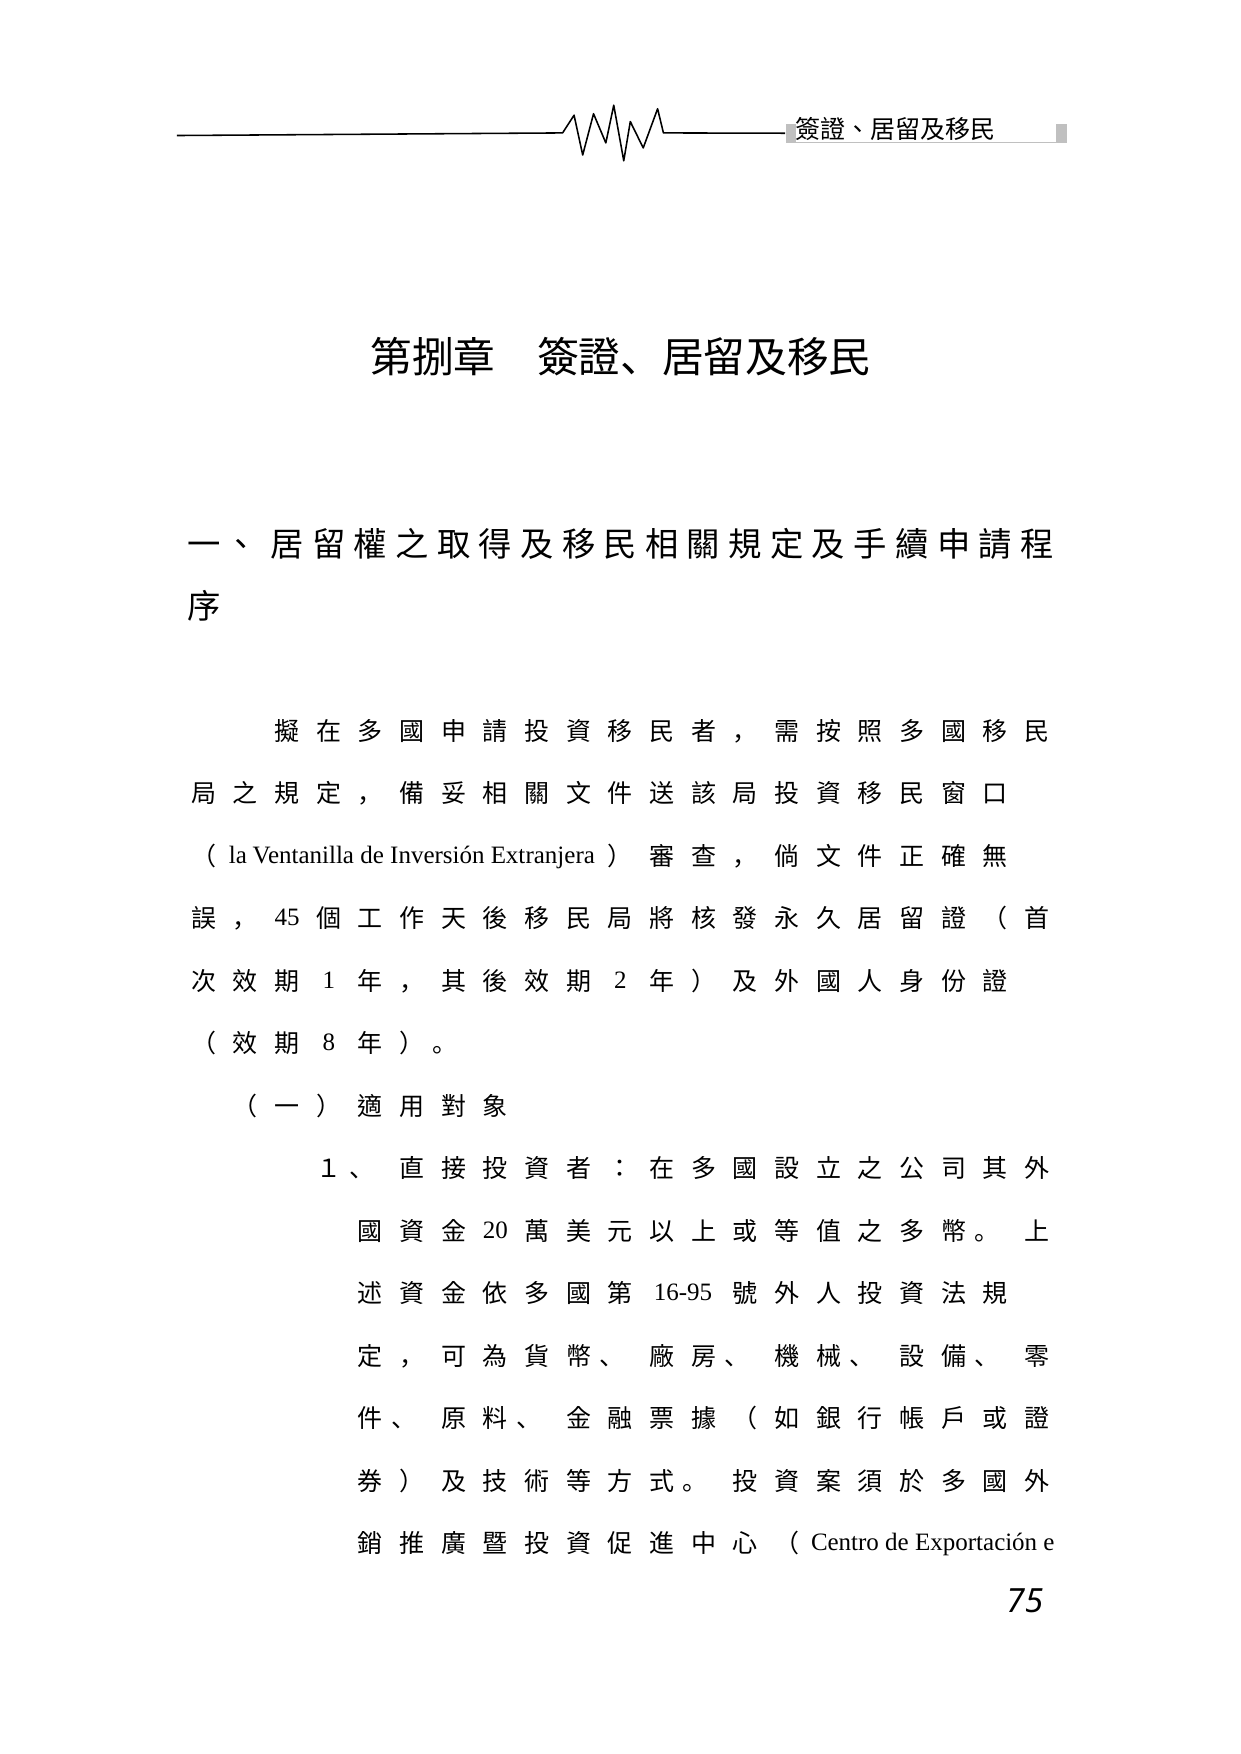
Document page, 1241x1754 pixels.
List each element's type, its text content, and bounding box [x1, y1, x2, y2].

text 擬在多國申請投資移民者，需按照多國移民局之規定，備妥相關文件送該局投資移民窗口（la Ventanilla de Inversión Extranjera）審查，倘文件正確無誤，45個工作天後移民局將核發永久居留證（首次效期1年，其後效期2年）及外國人身份證（效期8年）。 [183, 688, 1058, 1063]
text （一）適用對象 [207, 1063, 1058, 1125]
text １、直接投資者：在多國設立之公司其外國資金20萬美元以上或等值之多幣。上述資金依多國第16-95號外人投資法規定，可為貨幣、廠房、機械、設備、零件、原料、金融票據（如銀行帳戶或證券）及技術等方式。投資案須於多國外銷推廣暨投資促進中心（Centro de Exportación e [281, 1125, 1058, 1563]
text 一、居留權之取得及移民相關規定及手續申請程序 [183, 500, 1058, 625]
text 第捌章 簽證、居留及移民 [183, 313, 1058, 375]
